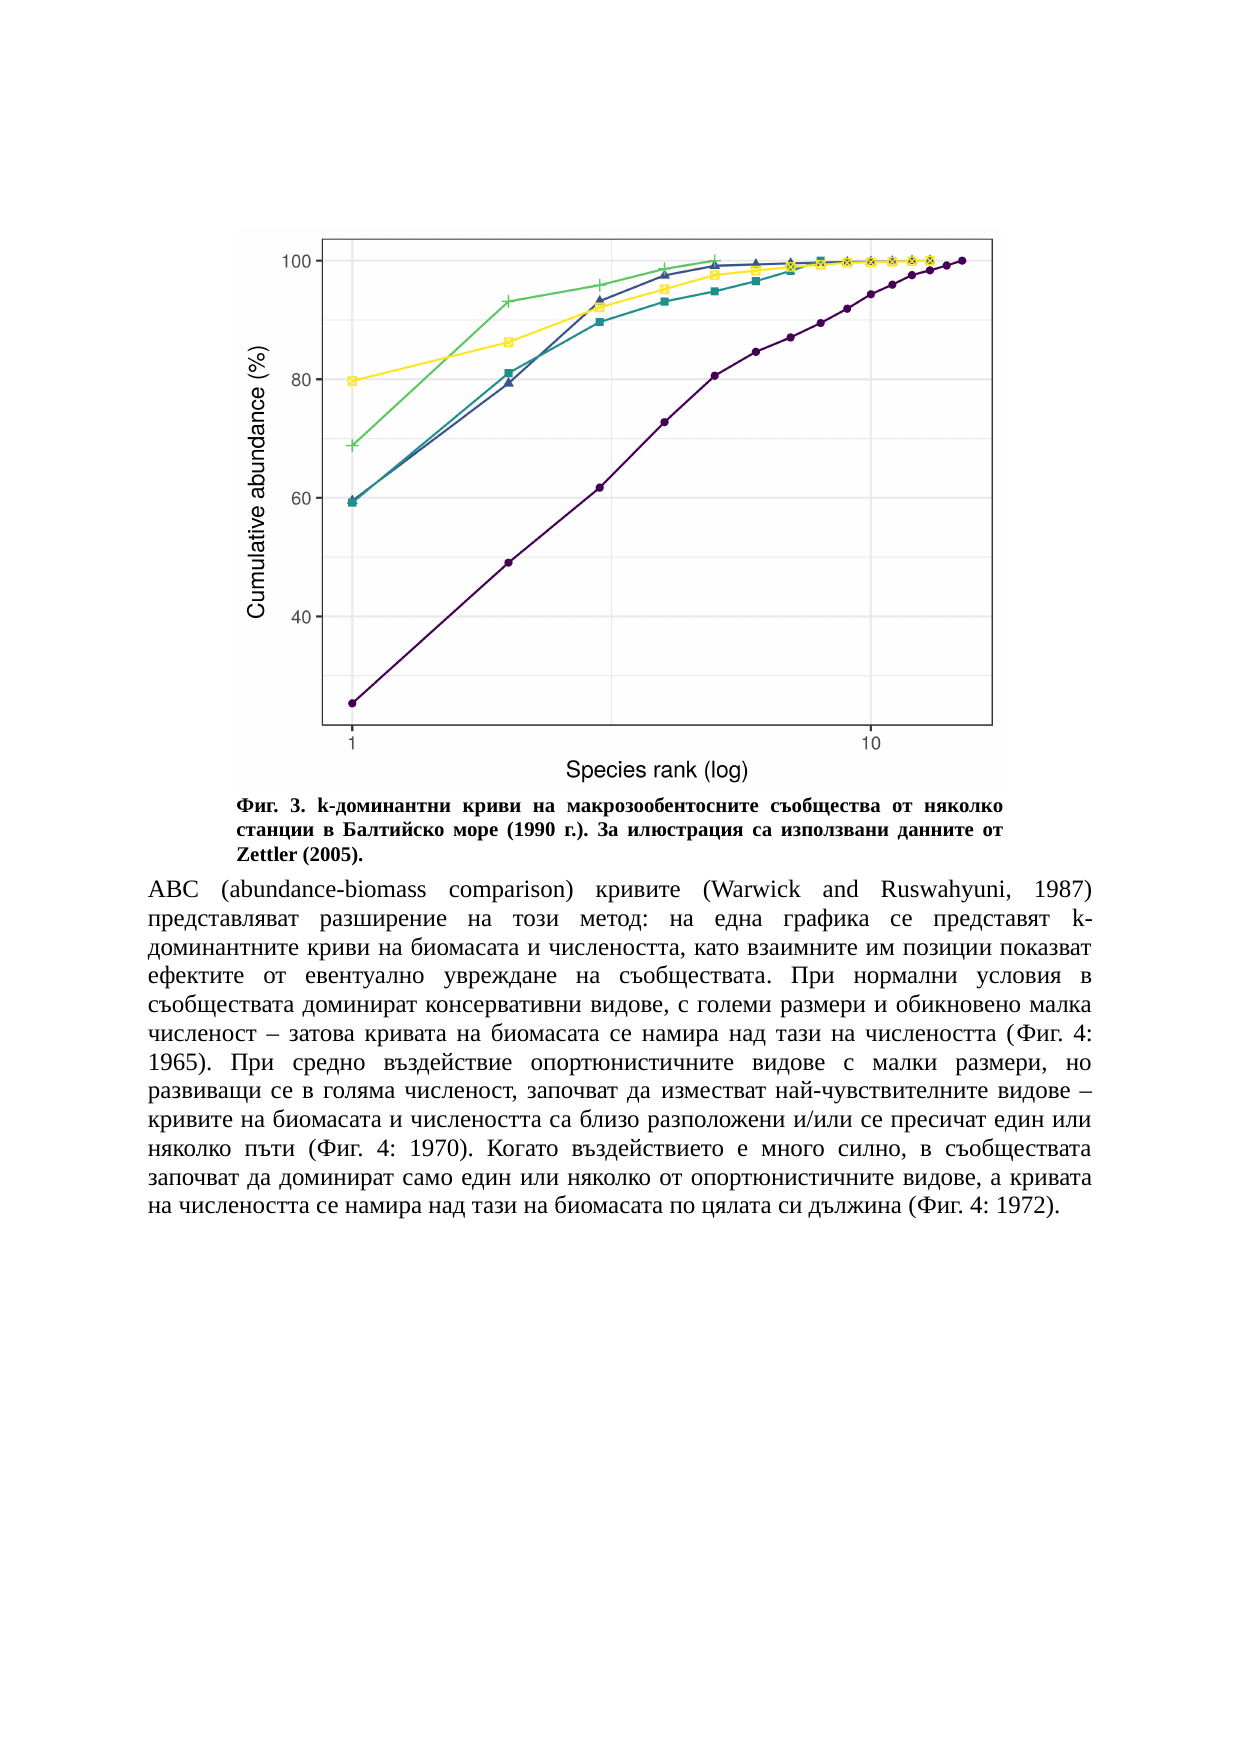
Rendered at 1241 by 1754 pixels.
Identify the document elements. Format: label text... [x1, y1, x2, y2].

picture [236, 227, 1004, 794]
text ABC (abundance-biomass comparison) кривите (Warwick and Ruswahyuni, 1987) представляват разширение на този метод: на една графика се представят k-доминантните криви на биомасата и числеността, като взаимните им позиции показват ефектите от евентуално увреждане на съобществата. При нормални условия в съобществата доминират консервативни видове, с големи размери и обикновено малка численост – затова кривата на биомасата се намира над тази на числеността (Фиг. 4: 1965). При средно въздействие опортюнистичните видове с малки размери, но развиващи се в голяма численост, започват да изместват най-чувствителните видове – кривите на биомасата и числеността са близо разположени и/или се пресичат един или няколко пъти (Фиг. 4: 1970). Когато въздействието е много силно, в съобществата започват да доминират само един или няколко от опортюнистичните видове, а кривата на числеността се намира над тази на биомасата по цялата си дължина (Фиг. 4: 1972). [148, 207, 1093, 1219]
text Фиг. 3. k-доминантни криви на макрозообентосните съобщества от няколко станции в Балтийско море (1990 г.). За илюстрация са използвани данните от Zettler (2005). [236, 794, 1004, 866]
